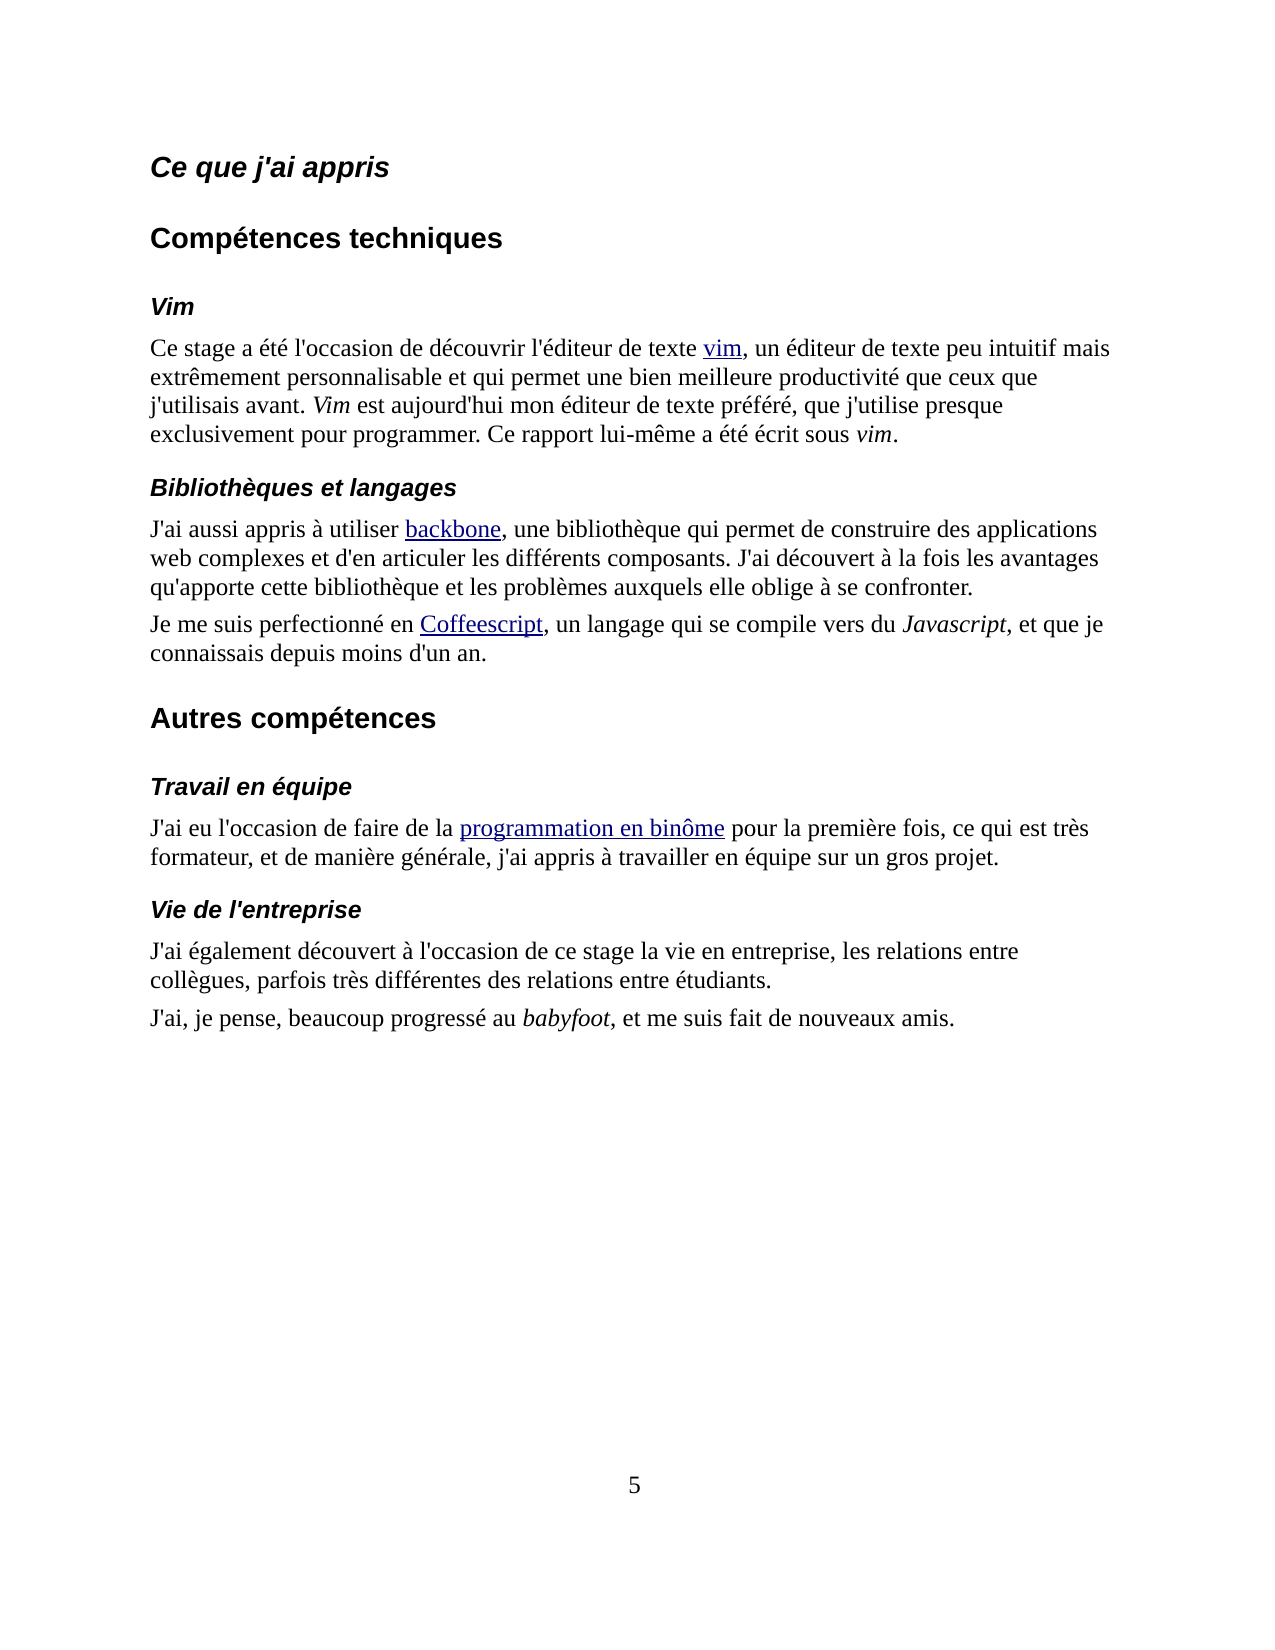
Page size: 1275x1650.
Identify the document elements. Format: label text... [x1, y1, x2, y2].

subtitle Ce que j'ai appris [150, 150, 1125, 183]
text Ce stage a été l'occasion de découvrir l'éditeur de texte vim, un éditeur de texte peu intuitif mais extrêmement personnalisable et qui permet une bien meilleure productivité que ceux que j'utilisais avant. Vim est aujourd'hui mon éditeur de texte préféré, que j'utilise presque exclusivement pour programmer. Ce rapport lui-même a été écrit sous vim. [150, 333, 1125, 448]
text J'ai également découvert à l'occasion de ce stage la vie en entreprise, les relations entre collègues, parfois très différentes des relations entre étudiants. [150, 936, 1125, 994]
subtitle Compétences techniques [150, 221, 1125, 254]
subtitle Travail en équipe [150, 772, 1125, 800]
subtitle Bibliothèques et langages [150, 473, 1125, 502]
subtitle Vim [150, 292, 1125, 321]
subtitle Autres compétences [150, 701, 1125, 734]
text J'ai eu l'occasion de faire de la programmation en binôme pour la première fois, ce qui est très formateur, et de manière générale, j'ai appris à travailler en équipe sur un gros projet. [150, 813, 1125, 870]
subtitle Vie de l'entreprise [150, 895, 1125, 924]
text J'ai aussi appris à utiliser backbone, une bibliothèque qui permet de construire des applications web complexes et d'en articuler les différents composants. J'ai découvert à la fois les avantages qu'apporte cette bibliothèque et les problèmes auxquels elle oblige à se confronter. [150, 514, 1125, 600]
text Je me suis perfectionné en Coffeescript, un langage qui se compile vers du Javascript, et que je connaissais depuis moins d'un an. [150, 609, 1125, 667]
text J'ai, je pense, beaucoup progressé au babyfoot, et me suis fait de nouveaux amis. [150, 1003, 1125, 1032]
